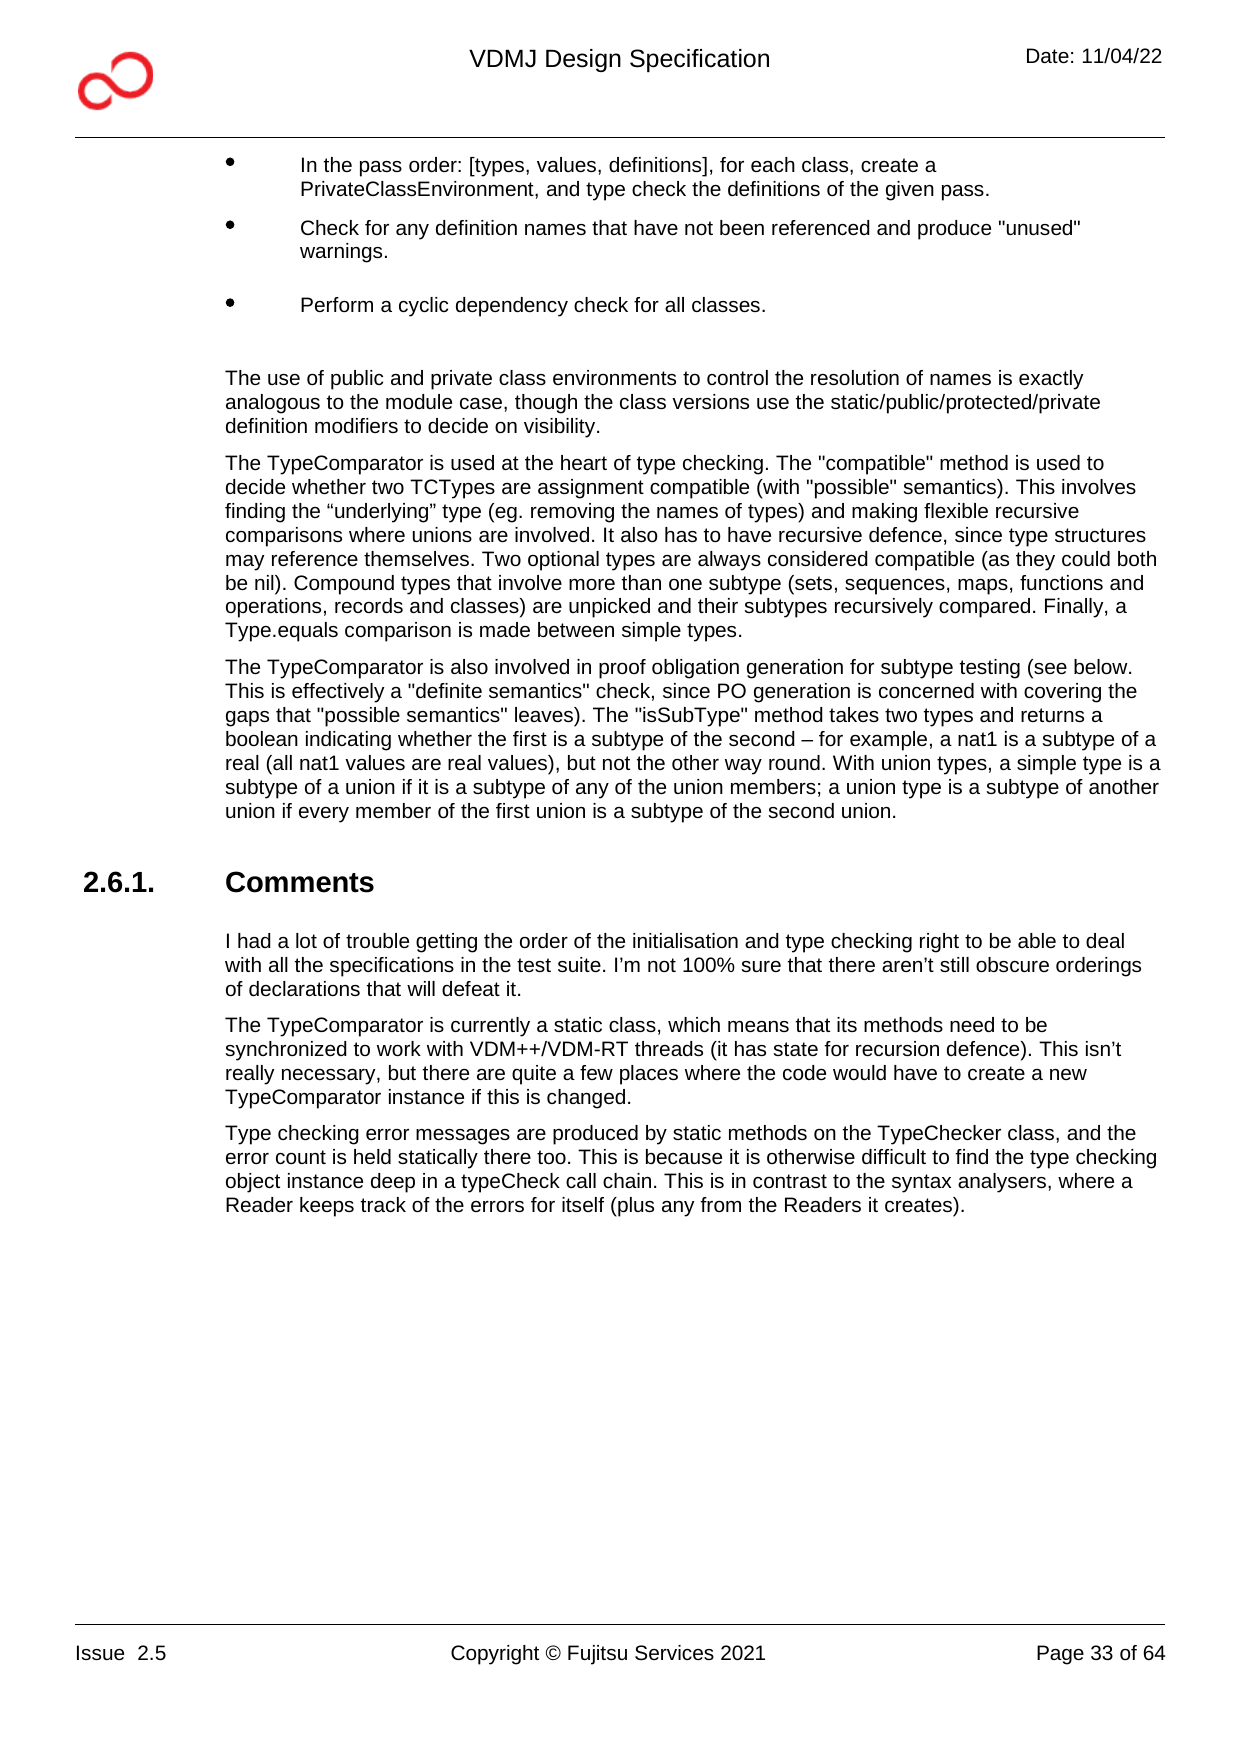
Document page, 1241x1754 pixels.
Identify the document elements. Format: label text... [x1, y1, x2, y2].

list In the pass order: [types, values, definitions], for each class, create a PrivateClassEnvironment, and type check the definitions of the given pass. [225, 153, 1165, 201]
list Check for any definition names that have not been referenced and produce "unused" warnings. [225, 216, 1165, 264]
text The TypeComparator is also involved in proof obligation generation for subtype testing (see below. This is effectively a "definite semantics" check, since PO generation is concerned with covering the gaps that "possible semantics" leaves). The "isSubType" method takes two types and returns a boolean indicating whether the first is a subtype of the second – for example, a nat1 is a subtype of a real (all nat1 values are real values), but not the other way round. With union types, a simple type is a subtype of a union if it is a subtype of any of the union members; a union type is a subtype of another union if every member of the first union is a subtype of the second union. [225, 655, 1165, 823]
text Type checking error messages are produced by static methods on the TypeChecker class, and the error count is held statically there too. This is because it is otherwise difficult to find the type checking object instance deep in a typeCheck call chain. This is in contrast to the syntax analysers, where a Reader keeps track of the errors for itself (plus any from the Readers it creates). [225, 1122, 1165, 1217]
picture [78, 44, 153, 120]
text The TypeComparator is currently a static class, which means that its methods need to be synchronized to work with VDM++/VDM-RT threads (it has state for recursion defence). This isn’t really necessary, but there are quite a few places where the code would have to create a new TypeComparator instance if this is changed. [225, 1013, 1165, 1109]
text I had a lot of trouble getting the order of the initialisation and type checking right to be able to deal with all the specifications in the test suite. I’m not 100% sure that there aren’t still obscure orderings of declarations that will defeat it. [225, 929, 1165, 1001]
text The TypeComparator is used at the heart of type checking. The "compatible" method is used to decide whether two TCTypes are assignment compatible (with "possible" semantics). This involves finding the “underlying” type (eg. removing the names of types) and making flexible recursive comparisons where unions are involved. It also has to have recursive defence, since type structures may reference themselves. Two optional types are always considered compatible (as they could both be nil). Compound types that involve more than one subtype (sets, sequences, maps, functions and operations, records and classes) are unpicked and their subtypes recursively compared. Finally, a Type.equals comparison is made between simple types. [225, 451, 1165, 643]
subtitle Comments [75, 865, 1165, 899]
text The use of public and private class environments to control the resolution of names is exactly analogous to the module case, though the class versions use the static/public/protected/private definition modifiers to decide on visibility. [225, 367, 1165, 438]
list Perform a cyclic dependency check for all classes. [225, 294, 1165, 318]
